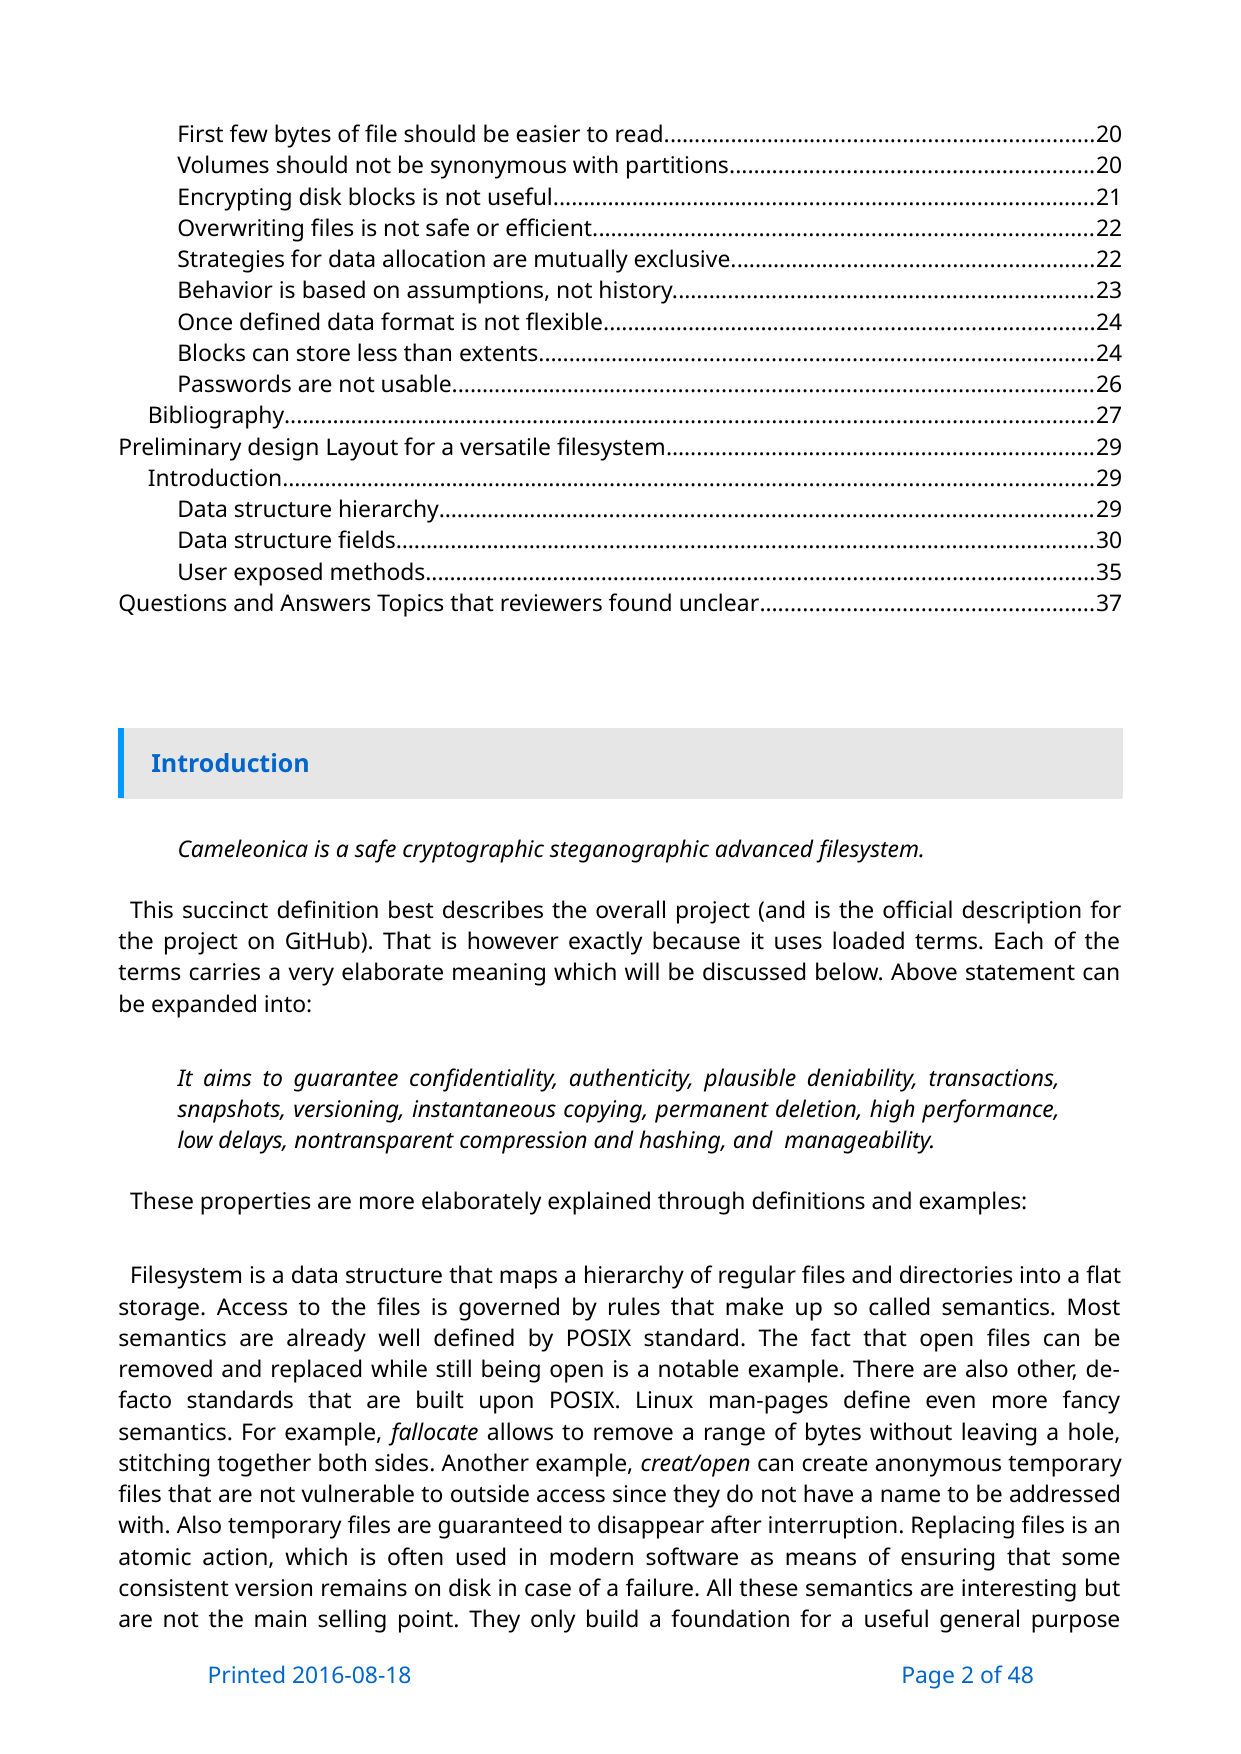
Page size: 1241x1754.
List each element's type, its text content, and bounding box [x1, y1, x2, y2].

subtitle Introduction [124, 729, 1122, 798]
text Overwriting files is not safe or efficient. 22 [177, 212, 1122, 243]
text Passwords are not usable. 26 [177, 368, 1122, 399]
text It aims to guarantee confidentiality, authenticity, plausible deniability, transactions, snapshots, versioning, instantaneous copying, permanent deletion, high performance, low delays, nontransparent compression and hashing, and manageability. [177, 1062, 1063, 1156]
text Volumes should not be synonymous with partitions. 20 [177, 149, 1122, 181]
text These properties are more elaborately explained through definitions and examples: [118, 1185, 1122, 1216]
text Behavior is based on assumptions, not history. 23 [177, 274, 1122, 306]
text Encrypting disk blocks is not useful. 21 [177, 181, 1122, 212]
text Data structure hierarchy 29 [177, 493, 1122, 524]
text Preliminary design Layout for a versatile filesystem 29 [118, 431, 1122, 462]
text Once defined data format is not flexible. 24 [177, 306, 1122, 337]
text Strategies for data allocation are mutually exclusive. 22 [177, 243, 1122, 274]
text First few bytes of file should be easier to read. 20 [177, 118, 1122, 149]
text User exposed methods 35 [177, 556, 1122, 587]
text Cameleonica is a safe cryptographic steganographic advanced filesystem. [177, 833, 1063, 864]
text Filesystem is a data structure that maps a hierarchy of regular files and directories into a flat storage. Access to the files is governed by rules that make up so called semantics. Most semantics are already well defined by POSIX standard. The fact that open files can be removed and replaced while still being open is a notable example. There are also other, de-facto standards that are built upon POSIX. Linux man-pages define even more fancy semantics. For example, fallocate allows to remove a range of bytes without leaving a hole, stitching together both sides. Another example, creat/open can create anonymous temporary files that are not vulnerable to outside access since they do not have a name to be addressed with. Also temporary files are guaranteed to disappear after interruption. Replacing files is an atomic action, which is often used in modern software as means of ensuring that some consistent version remains on disk in case of a failure. All these semantics are interesting but are not the main selling point. They only build a foundation for a useful general purpose [118, 1259, 1122, 1634]
text Blocks can store less than extents. 24 [177, 337, 1122, 368]
text Bibliography 27 [148, 399, 1122, 431]
text Introduction 29 [148, 462, 1122, 493]
text Data structure fields 30 [177, 524, 1122, 556]
text Questions and Answers Topics that reviewers found unclear 37 [118, 587, 1122, 618]
text This succinct definition best describes the overall project (and is the official description for the project on GitHub). That is however exactly because it uses loaded terms. Each of the terms carries a very elaborate meaning which will be discussed below. Above statement can be expanded into: [118, 894, 1122, 1019]
